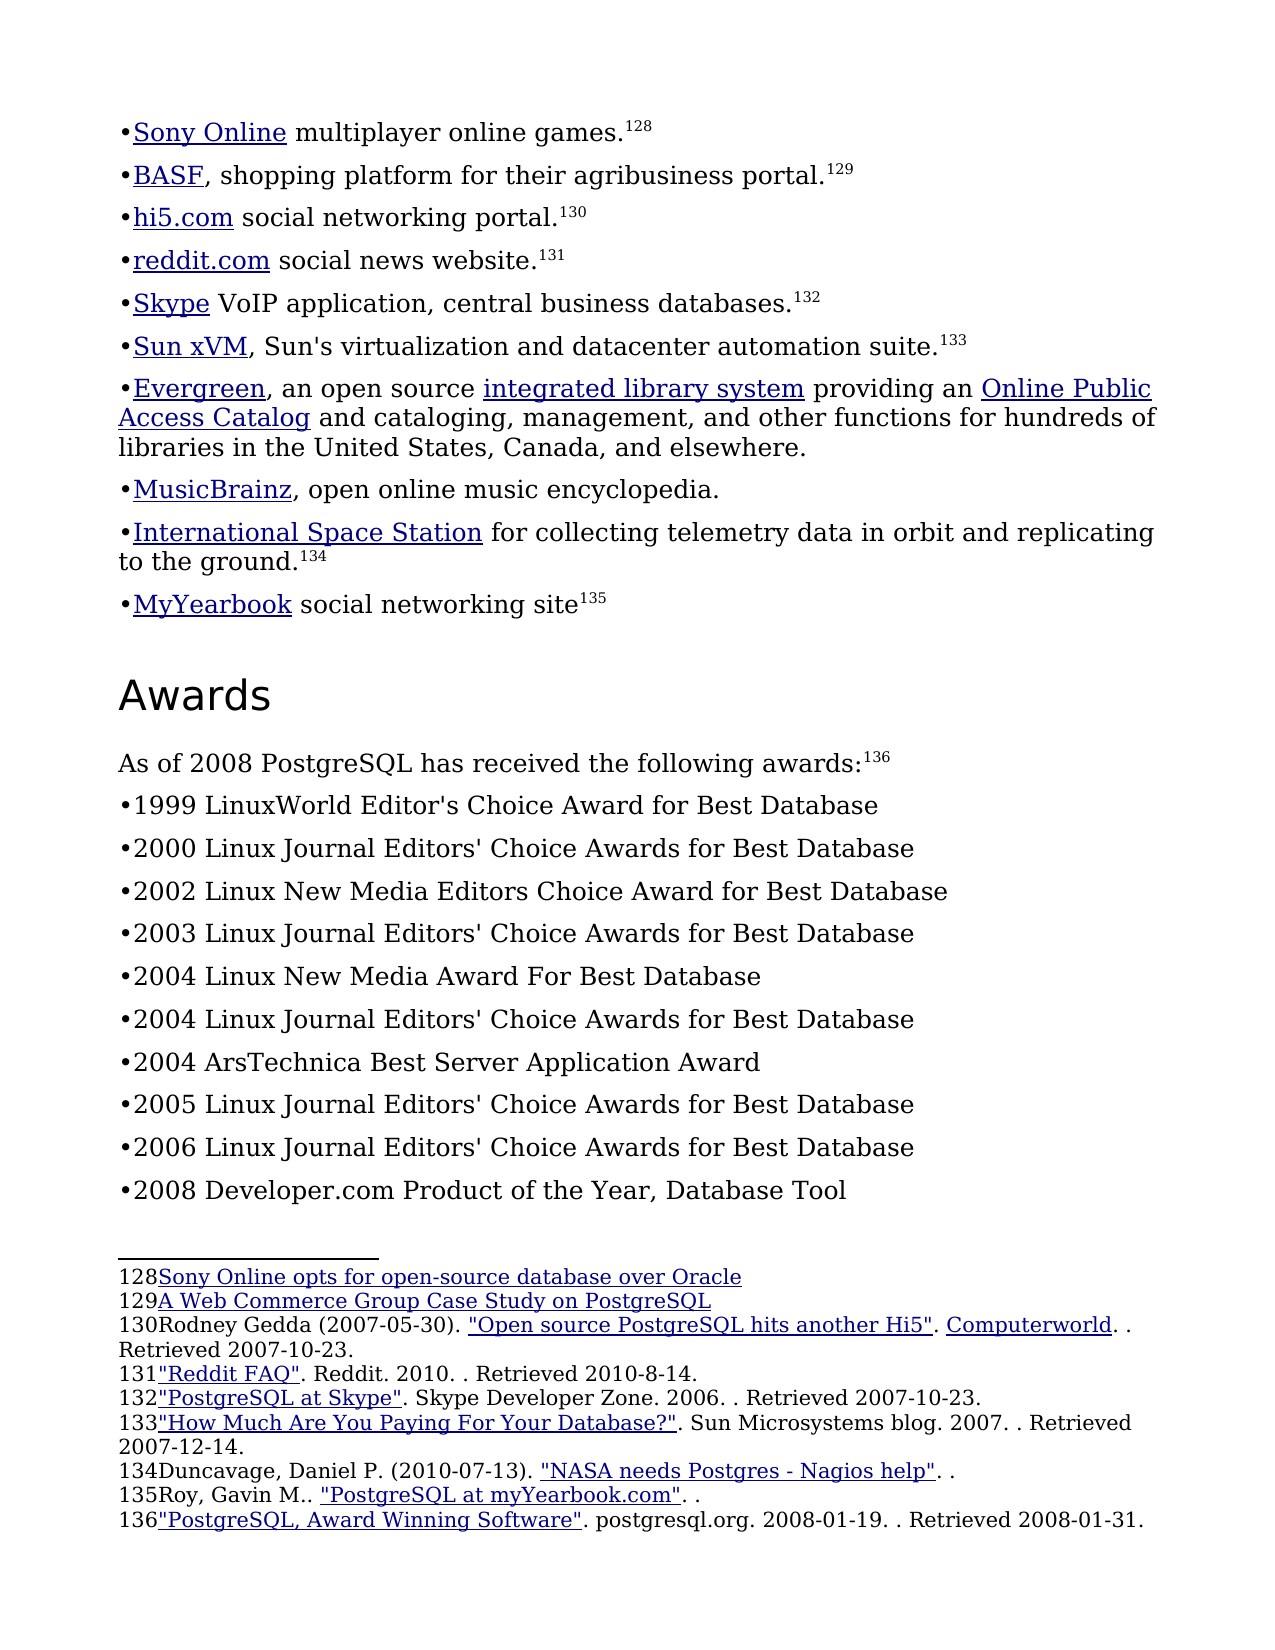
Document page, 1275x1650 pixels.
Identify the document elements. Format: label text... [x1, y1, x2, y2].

list 2002 Linux New Media Editors Choice Award for Best Database [118, 877, 1157, 906]
list reddit.com social news website. [118, 246, 1157, 275]
list Skype VoIP application, central business databases. [118, 289, 1157, 318]
list Sony Online multiplayer online games. [118, 118, 1157, 147]
list MusicBrainz, open online music encyclopedia. [118, 475, 1157, 504]
list Duncavage, Daniel P. (2010-07-13). "NASA needs Postgres - Nagios help". . [118, 1459, 1157, 1483]
list "Reddit FAQ". Reddit. 2010. . Retrieved 2010-8-14. [118, 1362, 1157, 1386]
list Sony Online opts for open-source database over Oracle [118, 1265, 1157, 1289]
list 2004 Linux New Media Award For Best Database [118, 962, 1157, 991]
list "How Much Are You Paying For Your Database?". Sun Microsystems blog. 2007. . Retrieved 2007-12-14. [118, 1411, 1157, 1459]
list A Web Commerce Group Case Study on PostgreSQL [118, 1289, 1157, 1313]
list 2000 Linux Journal Editors' Choice Awards for Best Database [118, 834, 1157, 863]
list hi5.com social networking portal. [118, 203, 1157, 233]
list Rodney Gedda (2007-05-30). "Open source PostgreSQL hits another Hi5". Computerworld. . Retrieved 2007-10-23. [118, 1313, 1157, 1362]
list Roy, Gavin M.. "PostgreSQL at myYearbook.com". . [118, 1483, 1157, 1508]
list 2003 Linux Journal Editors' Choice Awards for Best Database [118, 919, 1157, 949]
list 2004 ArsTechnica Best Server Application Award [118, 1048, 1157, 1077]
subtitle Awards [118, 672, 1157, 720]
list Sun xVM, Sun's virtualization and datacenter automation suite. [118, 332, 1157, 361]
list International Space Station for collecting telemetry data in orbit and replicating to the ground. [118, 518, 1157, 576]
list BASF, shopping platform for their agribusiness portal. [118, 161, 1157, 190]
list 2005 Linux Journal Editors' Choice Awards for Best Database [118, 1090, 1157, 1119]
list MyYearbook social networking site [118, 590, 1157, 619]
list 2004 Linux Journal Editors' Choice Awards for Best Database [118, 1005, 1157, 1034]
list "PostgreSQL at Skype". Skype Developer Zone. 2006. . Retrieved 2007-10-23. [118, 1386, 1157, 1411]
text "PostgreSQL, Award Winning Software". postgresql.org. 2008-01-19. . Retrieved 2008-01-31. [118, 1508, 1157, 1532]
list Evergreen, an open source integrated library system providing an Online Public Access Catalog and cataloging, management, and other functions for hundreds of libraries in the United States, Canada, and elsewhere. [118, 374, 1157, 462]
list 1999 LinuxWorld Editor's Choice Award for Best Database [118, 791, 1157, 821]
list 2006 Linux Journal Editors' Choice Awards for Best Database [118, 1133, 1157, 1162]
text As of 2008 PostgreSQL has received the following awards: [118, 749, 1157, 778]
list 2008 Developer.com Product of the Year, Database Tool [118, 1176, 1157, 1205]
